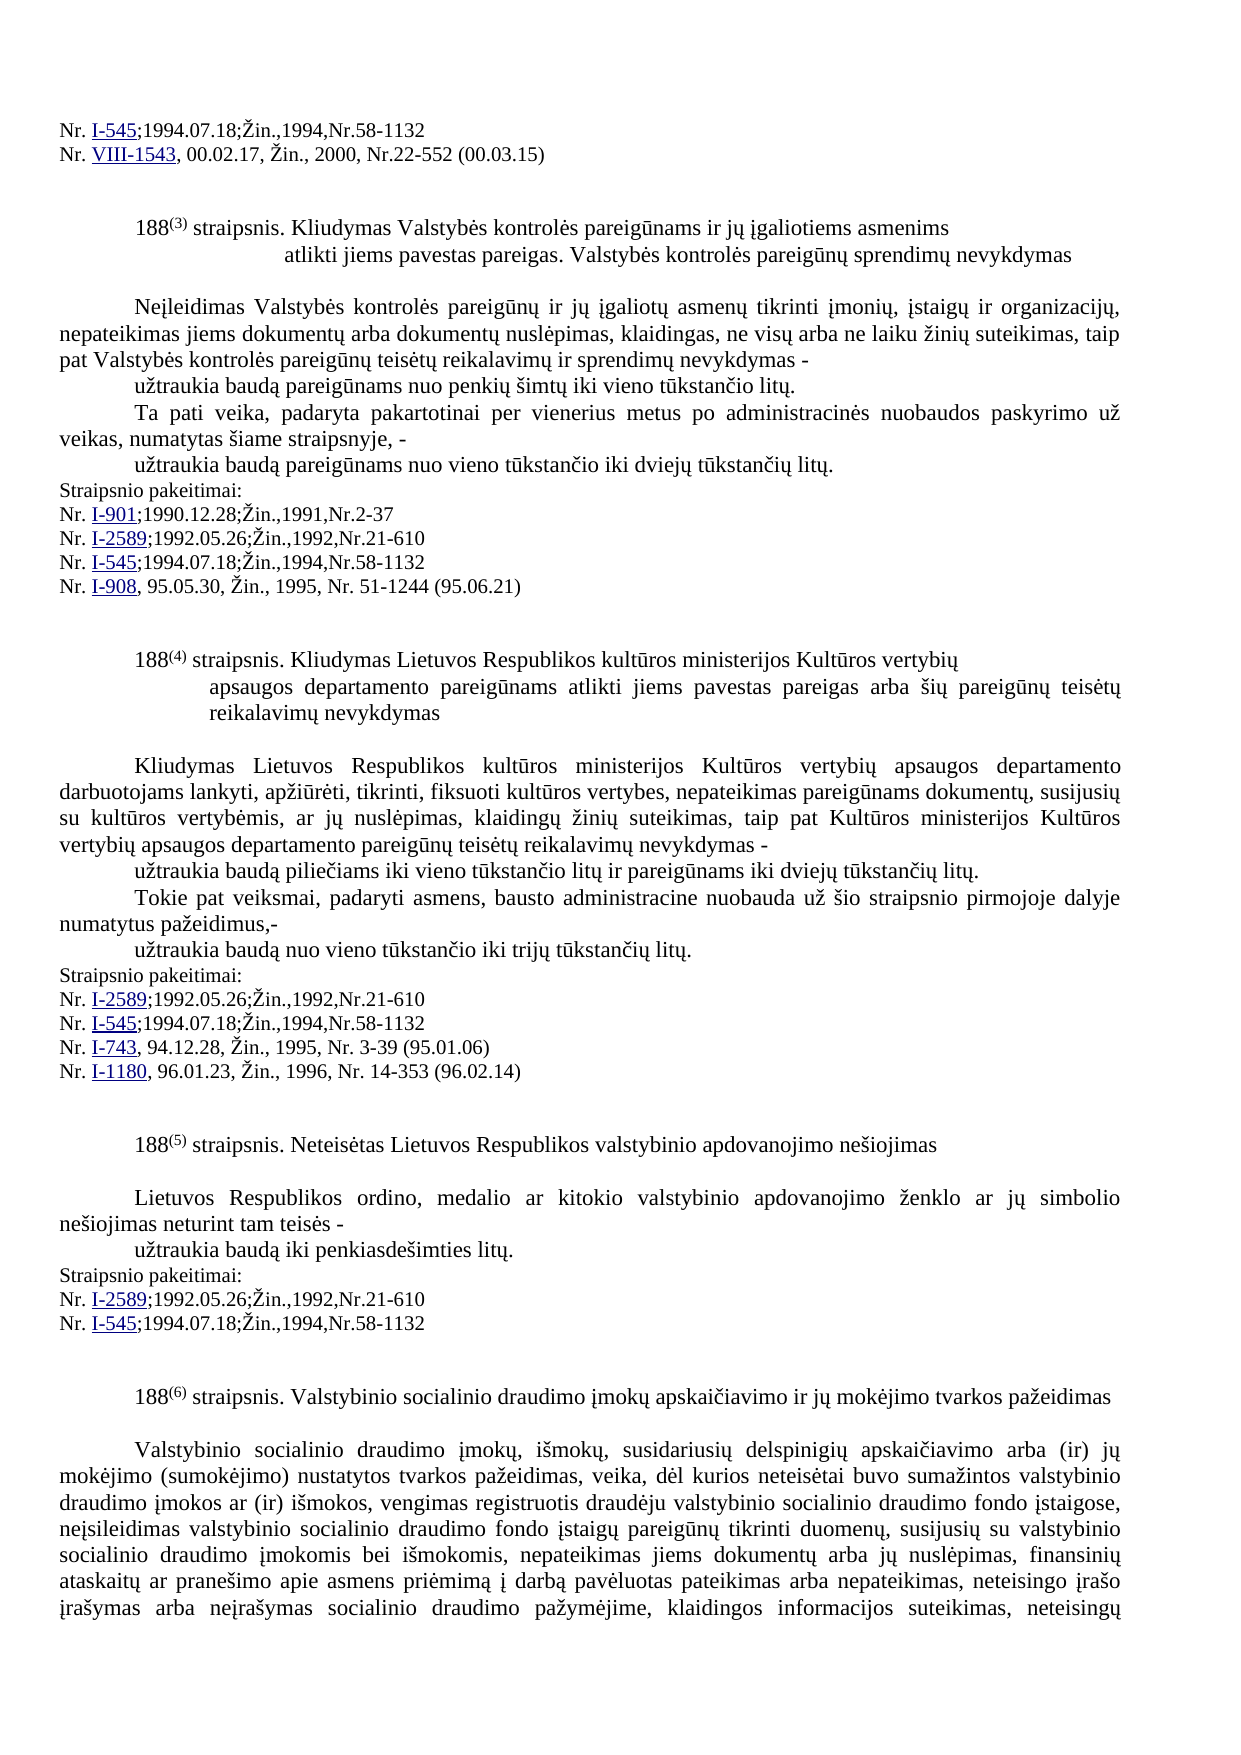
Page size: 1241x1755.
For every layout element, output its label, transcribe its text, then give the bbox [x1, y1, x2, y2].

text 188(6) straipsnis. Valstybinio socialinio draudimo įmokų apskaičiavimo ir jų mokėjimo tvarkos pažeidimas [134, 1383, 1122, 1409]
text Valstybinio socialinio draudimo įmokų, išmokų, susidariusių delspinigių apskaičiavimo arba (ir) jų mokėjimo (sumokėjimo) nustatytos tvarkos pažeidimas, veika, dėl kurios neteisėtai buvo sumažintos valstybinio draudimo įmokos ar (ir) išmokos, vengimas registruotis draudėju valstybinio socialinio draudimo fondo įstaigose, neįsileidimas valstybinio socialinio draudimo fondo įstaigų pareigūnų tikrinti duomenų, susijusių su valstybinio socialinio draudimo įmokomis bei išmokomis, nepateikimas jiems dokumentų arba jų nuslėpimas, finansinių ataskaitų ar pranešimo apie asmens priėmimą į darbą pavėluotas pateikimas arba nepateikimas, neteisingo įrašo įrašymas arba neįrašymas socialinio draudimo pažymėjime, klaidingos informacijos suteikimas, neteisingų [59, 1436, 1122, 1620]
text Nr. I-2589;1992.05.26;Žin.,1992,Nr.21-610 [59, 1287, 1122, 1311]
text Straipsnio pakeitimai: [59, 478, 1122, 502]
text Lietuvos Respublikos ordino, medalio ar kitokio valstybinio apdovanojimo ženklo ar jų simbolio nešiojimas neturint tam teisės - [59, 1184, 1122, 1236]
text Tokie pat veiksmai, padaryti asmens, bausto administracine nuobauda už šio straipsnio pirmojoje dalyje numatytus pažeidimus,- [59, 883, 1122, 936]
text Kliudymas Lietuvos Respublikos kultūros ministerijos Kultūros vertybių apsaugos departamento darbuotojams lankyti, apžiūrėti, tikrinti, fiksuoti kultūros vertybes, nepateikimas pareigūnams dokumentų, susijusių su kultūros vertybėmis, ar jų nuslėpimas, klaidingų žinių suteikimas, taip pat Kultūros ministerijos Kultūros vertybių apsaugos departamento pareigūnų teisėtų reikalavimų nevykdymas - [59, 752, 1122, 857]
text Nr. I-901;1990.12.28;Žin.,1991,Nr.2-37 [59, 502, 1122, 526]
text Straipsnio pakeitimai: [59, 963, 1122, 987]
text 188(5) straipsnis. Neteisėtas Lietuvos Respublikos valstybinio apdovanojimo nešiojimas [59, 1131, 1122, 1157]
text Nr. I-545;1994.07.18;Žin.,1994,Nr.58-1132 [59, 1311, 1122, 1335]
text Nr. I-545;1994.07.18;Žin.,1994,Nr.58-1132 [59, 118, 1122, 142]
text Nr. I-545;1994.07.18;Žin.,1994,Nr.58-1132 [59, 1011, 1122, 1035]
text Nr. I-2589;1992.05.26;Žin.,1992,Nr.21-610 [59, 987, 1122, 1011]
text 188(4) straipsnis. Kliudymas Lietuvos Respublikos kultūros ministerijos Kultūros vertybių [59, 646, 1122, 673]
text užtraukia baudą pareigūnams nuo penkių šimtų iki vieno tūkstančio litų. [59, 372, 1122, 399]
text užtraukia baudą piliečiams iki vieno tūkstančio litų ir pareigūnams iki dviejų tūkstančių litų. [59, 857, 1122, 883]
text Nr. I-2589;1992.05.26;Žin.,1992,Nr.21-610 [59, 526, 1122, 550]
text Nr. VIII-1543, 00.02.17, Žin., 2000, Nr.22-552 (00.03.15) [59, 142, 1122, 166]
text užtraukia baudą nuo vieno tūkstančio iki trijų tūkstančių litų. [59, 936, 1122, 963]
text Neįleidimas Valstybės kontrolės pareigūnų ir jų įgaliotų asmenų tikrinti įmonių, įstaigų ir organizacijų, nepateikimas jiems dokumentų arba dokumentų nuslėpimas, klaidingas, ne visų arba ne laiku žinių suteikimas, taip pat Valstybės kontrolės pareigūnų teisėtų reikalavimų ir sprendimų nevykdymas - [59, 293, 1122, 372]
text Nr. I-908, 95.05.30, Žin., 1995, Nr. 51-1244 (95.06.21) [59, 574, 1122, 598]
text Nr. I-743, 94.12.28, Žin., 1995, Nr. 3-39 (95.01.06) [59, 1035, 1122, 1059]
text užtraukia baudą iki penkiasdešimties litų. [59, 1236, 1122, 1263]
text Nr. I-1180, 96.01.23, Žin., 1996, Nr. 14-353 (96.02.14) [59, 1059, 1122, 1083]
text atlikti jiems pavestas pareigas. Valstybės kontrolės pareigūnų sprendimų nevykdymas [284, 241, 1122, 267]
text užtraukia baudą pareigūnams nuo vieno tūkstančio iki dviejų tūkstančių litų. [59, 452, 1122, 478]
text 188(3) straipsnis. Kliudymas Valstybės kontrolės pareigūnams ir jų įgaliotiems asmenims [135, 214, 1122, 241]
text Straipsnio pakeitimai: [59, 1263, 1122, 1287]
text Ta pati veika, padaryta pakartotinai per vienerius metus po administracinės nuobaudos paskyrimo už veikas, numatytas šiame straipsnyje, - [59, 399, 1122, 452]
text Nr. I-545;1994.07.18;Žin.,1994,Nr.58-1132 [59, 550, 1122, 574]
text apsaugos departamento pareigūnams atlikti jiems pavestas pareigas arba šių pareigūnų teisėtų reikalavimų nevykdymas [209, 673, 1122, 725]
